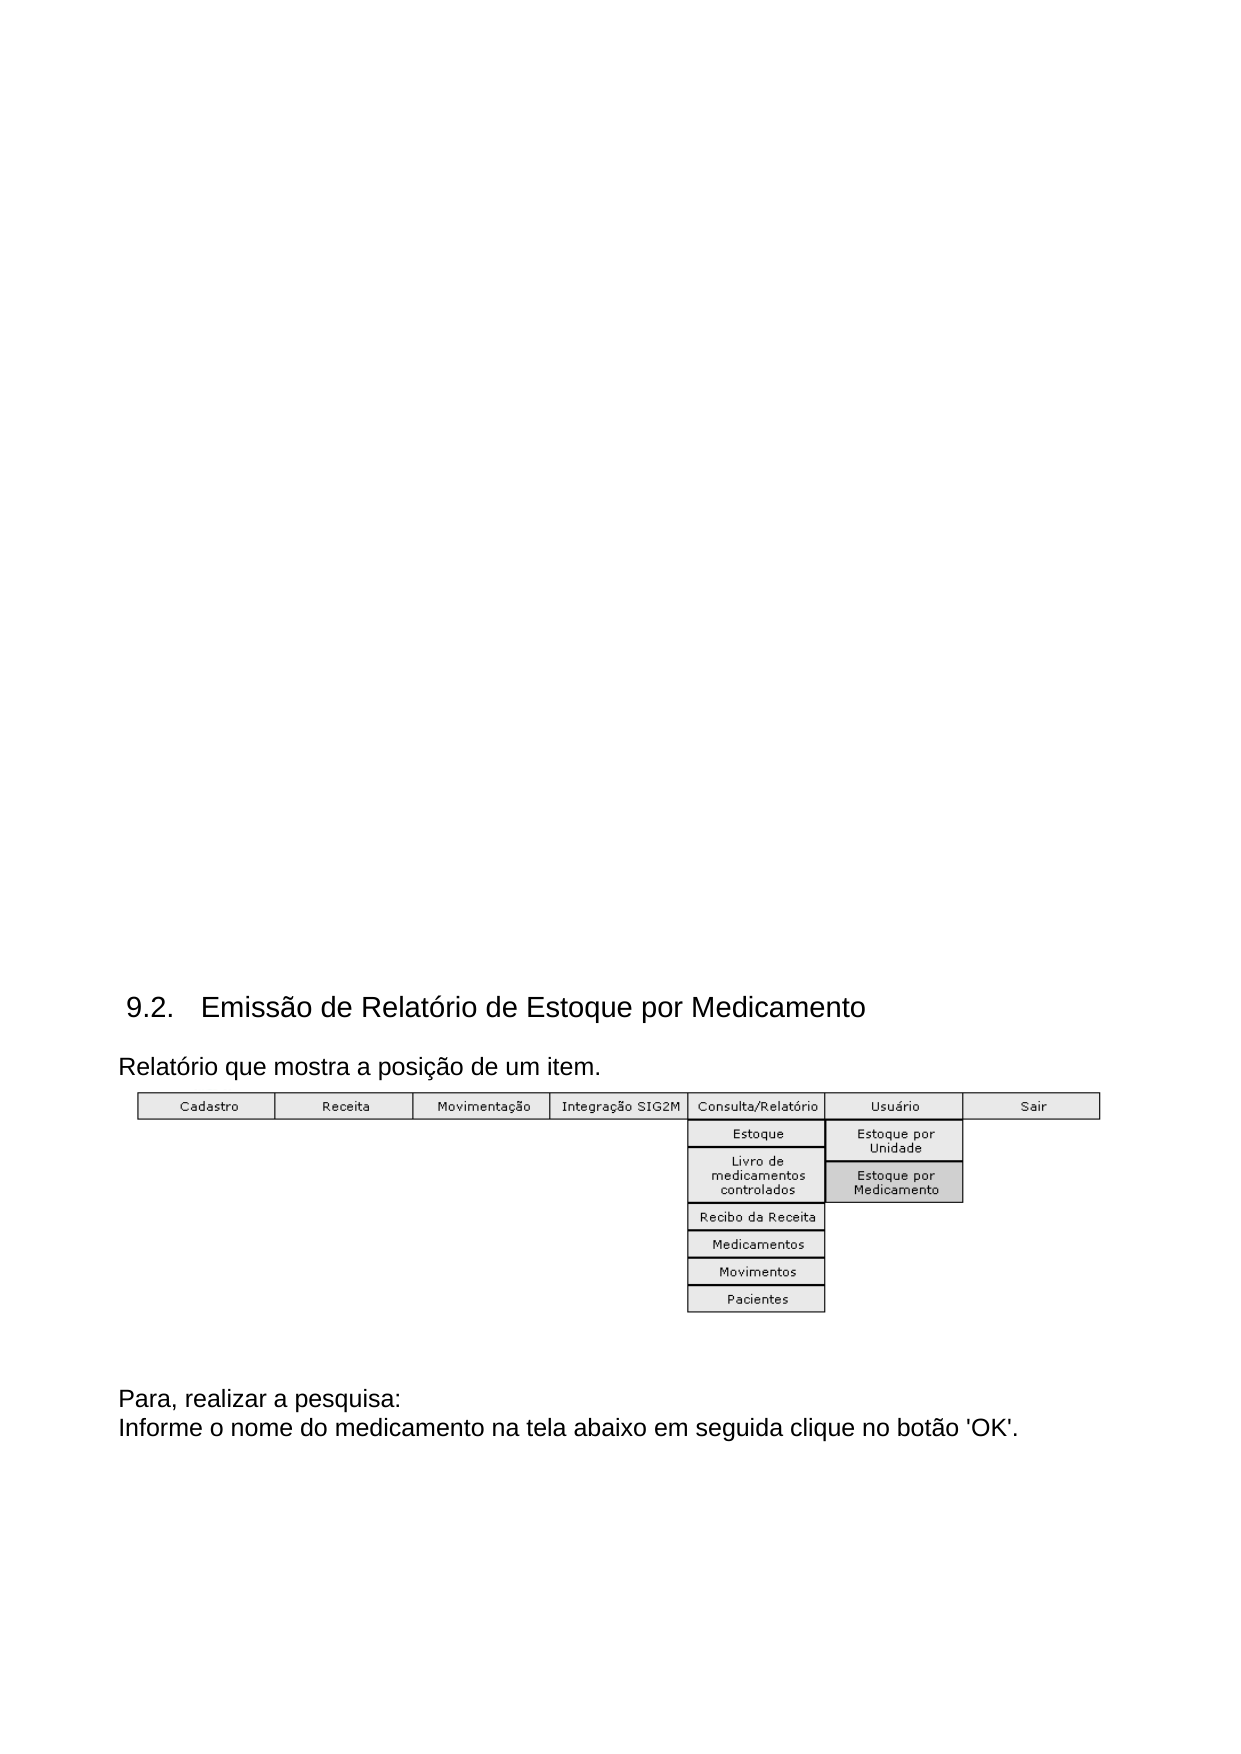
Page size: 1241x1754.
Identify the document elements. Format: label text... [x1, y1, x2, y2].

text Informe o nome do medicamento na tela abaixo em seguida clique no botão 'OK'. [118, 1413, 1122, 1442]
picture [134, 1089, 1106, 1318]
text Para, realizar a pesquisa: [118, 1384, 1122, 1413]
subtitle Emissão de Relatório de Estoque por Medicamento [126, 989, 1122, 1023]
text Relatório que mostra a posição de um item. [118, 1052, 1122, 1081]
